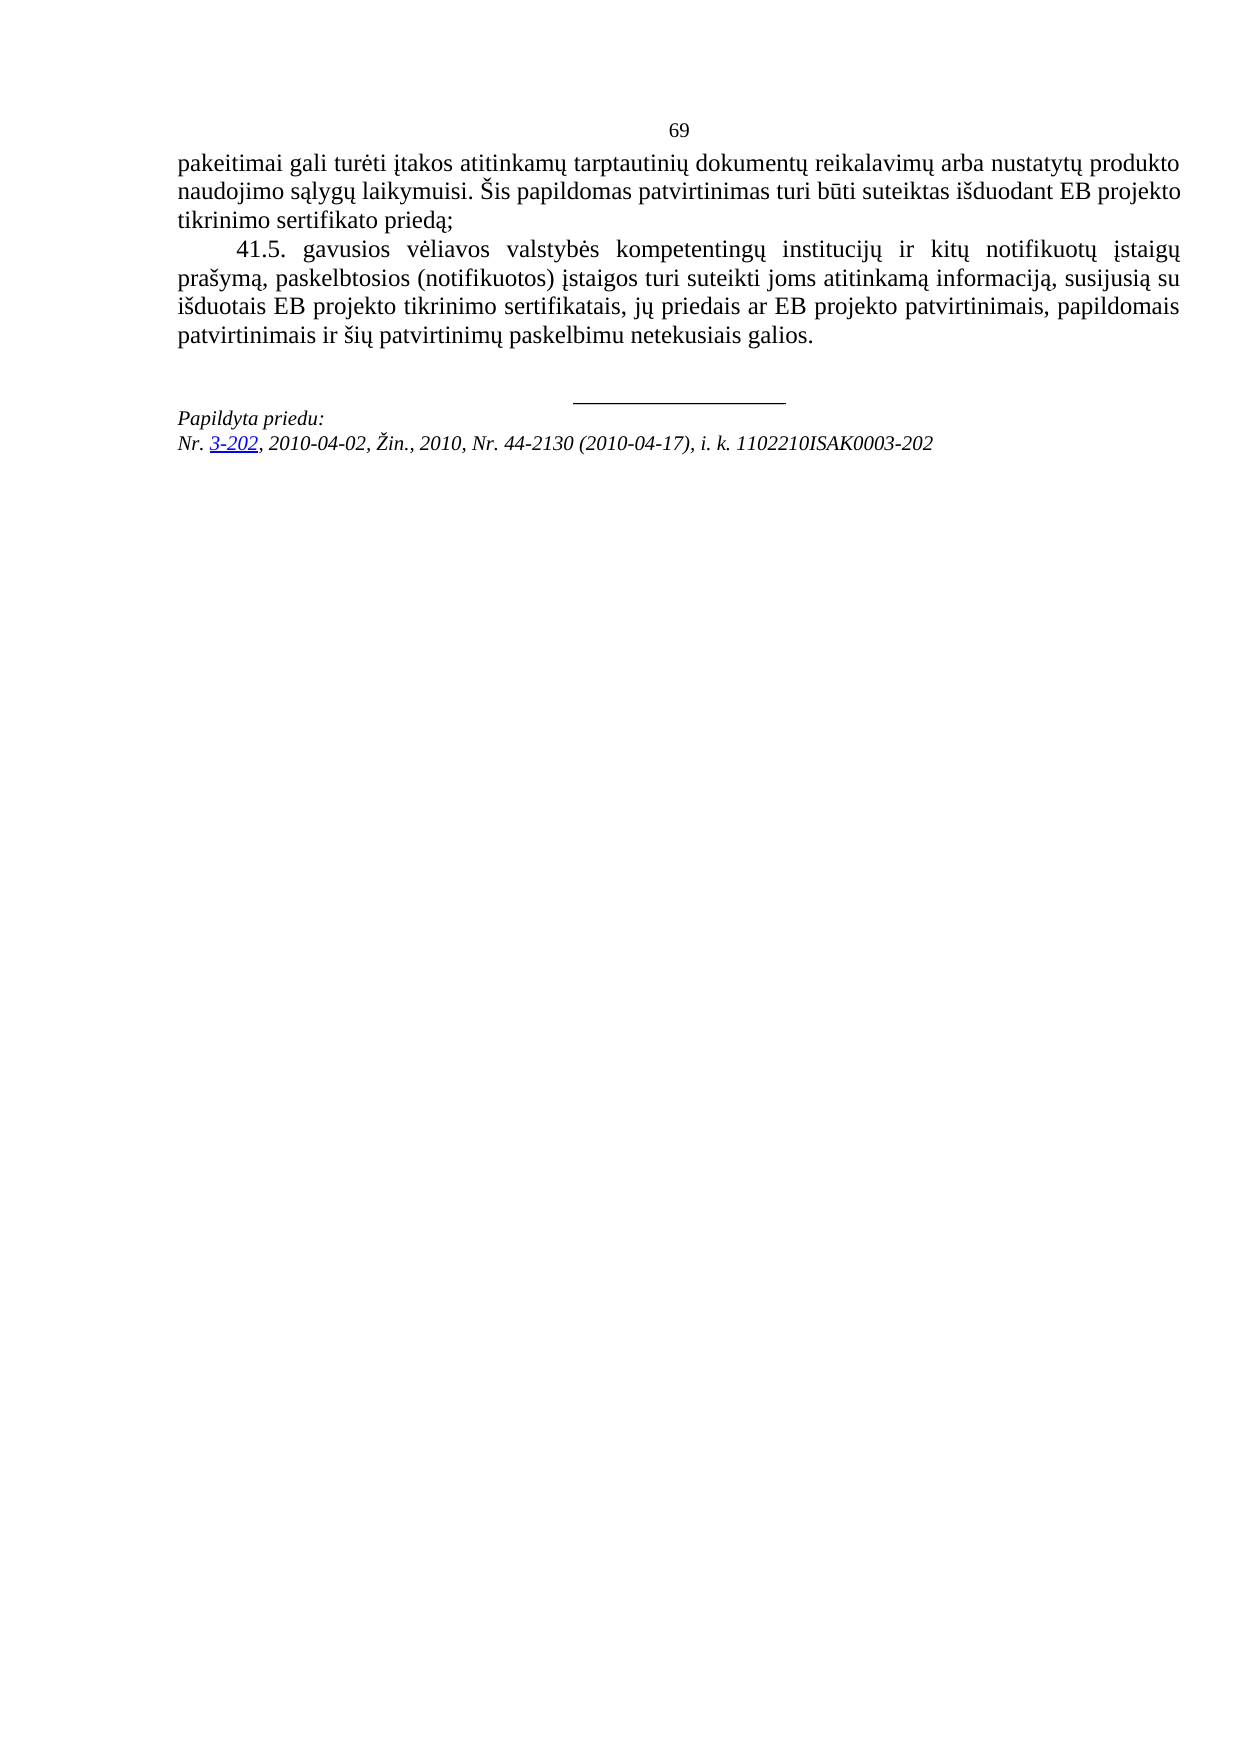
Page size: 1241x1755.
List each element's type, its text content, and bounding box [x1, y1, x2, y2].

text Papildyta priedu: [177, 406, 1181, 430]
text pakeitimai gali turėti įtakos atitinkamų tarptautinių dokumentų reikalavimų arba nustatytų produkto naudojimo sąlygų laikymuisi. Šis papildomas patvirtinimas turi būti suteiktas išduodant EB projekto tikrinimo sertifikato priedą; [177, 148, 1181, 234]
text 41.5. gavusios vėliavos valstybės kompetentingų institucijų ir kitų notifikuotų įstaigų prašymą, paskelbtosios (notifikuotos) įstaigos turi suteikti joms atitinkamą informaciją, susijusią su išduotais EB projekto tikrinimo sertifikatais, jų priedais ar EB projekto patvirtinimais, papildomais patvirtinimais ir šių patvirtinimų paskelbimu netekusiais galios. [177, 234, 1181, 349]
text _________________ [177, 378, 1181, 406]
text Nr. 3-202, 2010-04-02, Žin., 2010, Nr. 44-2130 (2010-04-17), i. k. 1102210ISAK0003-202 [177, 430, 1181, 454]
